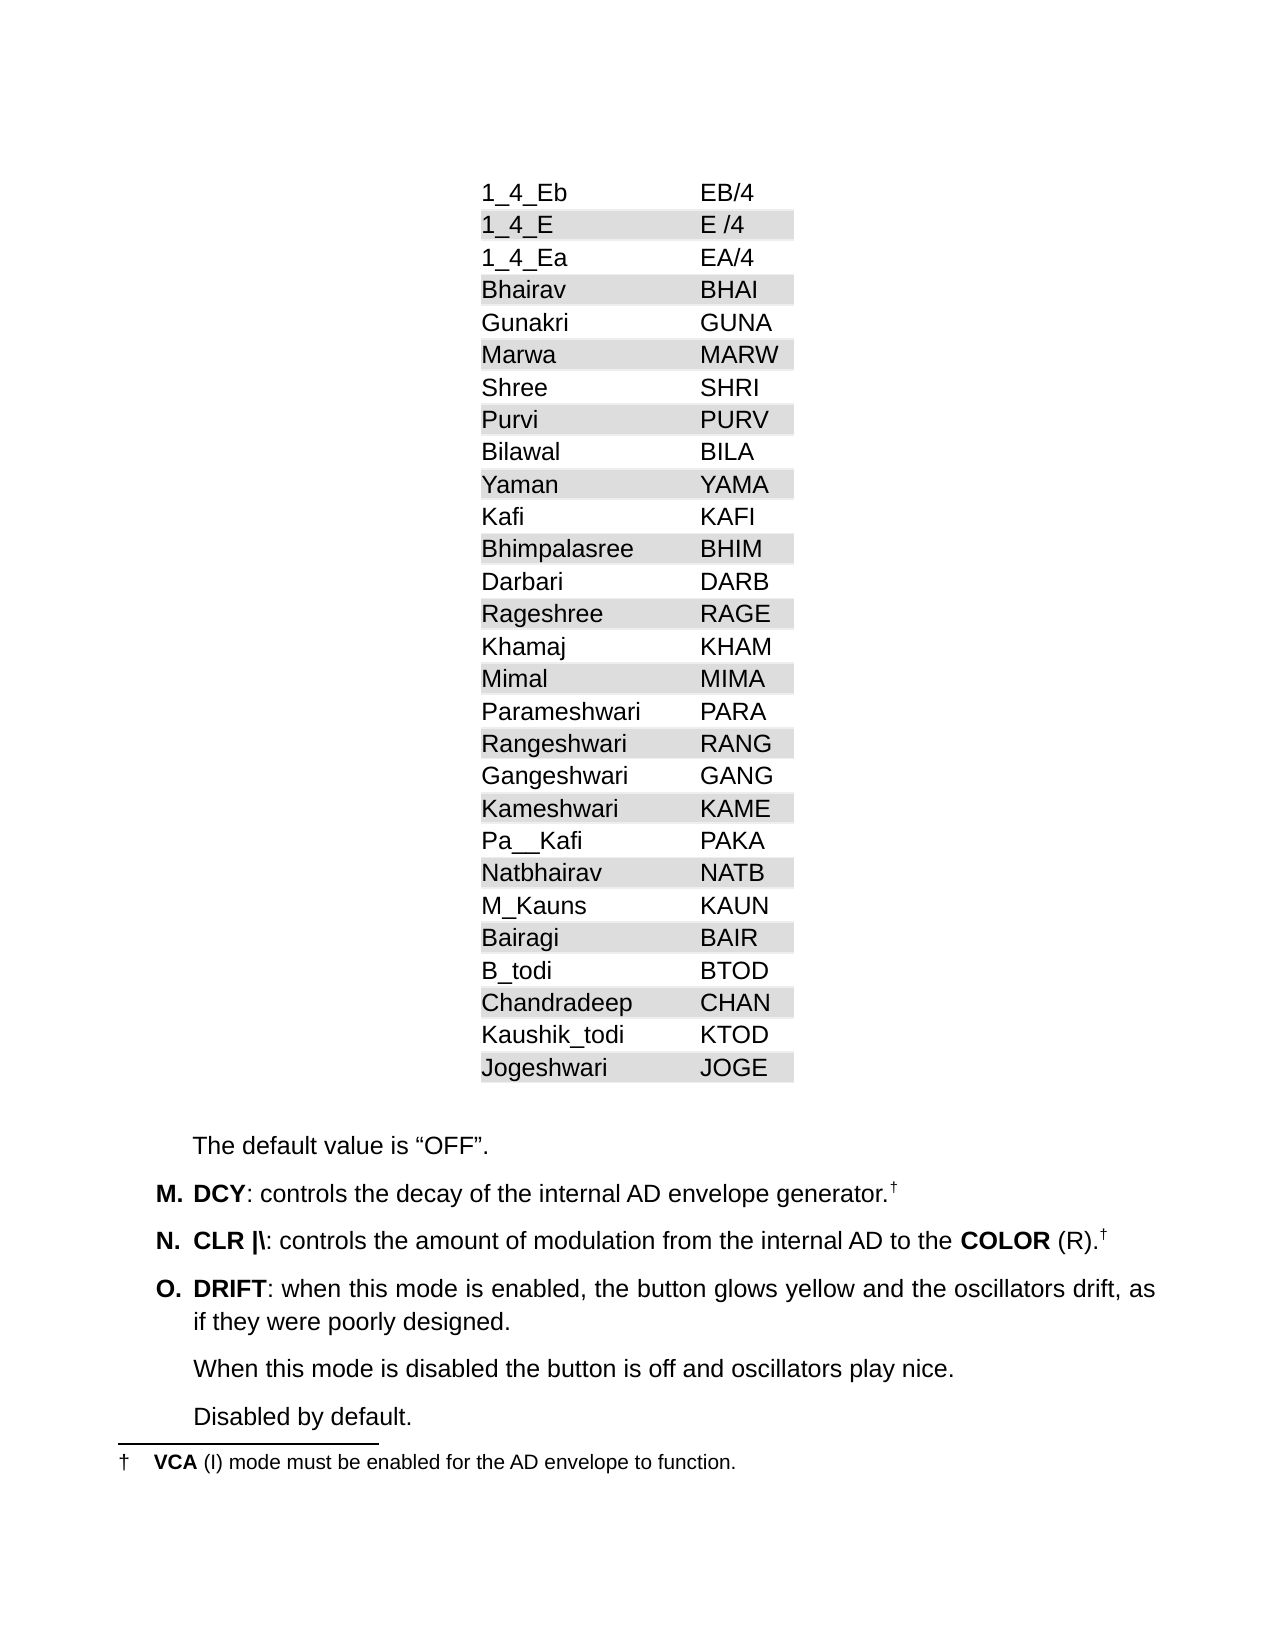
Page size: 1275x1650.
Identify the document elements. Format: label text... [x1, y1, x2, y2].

list When this mode is disabled the button is off and oscillators play nice. [156, 1354, 1157, 1383]
list VCA (I) mode must be enabled for the AD envelope to function. [118, 1450, 1157, 1474]
list DCY: controls the decay of the internal AD envelope generator. [156, 1179, 1157, 1207]
table_cell Gangeshwari [481, 760, 700, 792]
table_cell Pa__Kafi [481, 824, 700, 857]
table_cell Parameshwari [481, 695, 700, 727]
table_cell PARA [700, 695, 794, 727]
list CLR |\: controls the amount of modulation from the internal AD to the COLOR (R).† [156, 1226, 1157, 1255]
table_cell EB/4 [700, 176, 794, 209]
table_cell KHAM [700, 630, 794, 662]
table_cell Darbari [481, 565, 700, 597]
table_cell GUNA [700, 306, 794, 338]
table_cell SHRI [700, 371, 794, 403]
text The default value is “OFF”. [192, 1131, 1157, 1160]
table_cell BILA [700, 436, 794, 468]
table_cell M_Kauns [481, 889, 700, 921]
table_cell BTOD [700, 954, 794, 986]
table_cell 1_4_Ea [481, 241, 700, 273]
table_cell Khamaj [481, 630, 700, 662]
table_cell GANG [700, 760, 794, 792]
table_cell KAFI [700, 500, 794, 533]
table_cell B_todi [481, 954, 700, 986]
table_cell DARB [700, 565, 794, 597]
table_cell Gunakri [481, 306, 700, 338]
table_cell KAUN [700, 889, 794, 921]
table_cell Kafi [481, 500, 700, 533]
table_cell PAKA [700, 824, 794, 857]
table_cell KTOD [700, 1019, 794, 1051]
list DRIFT: when this mode is enabled, the button glows yellow and the oscillators drift, as if they were poorly designed. [156, 1274, 1157, 1336]
table_cell EA/4 [700, 241, 794, 273]
table_cell Shree [481, 371, 700, 403]
table_cell 1_4_Eb [481, 176, 700, 209]
list Disabled by default. [156, 1402, 1157, 1431]
table_cell Kaushik_todi [481, 1019, 700, 1051]
table_cell Bilawal [481, 436, 700, 468]
